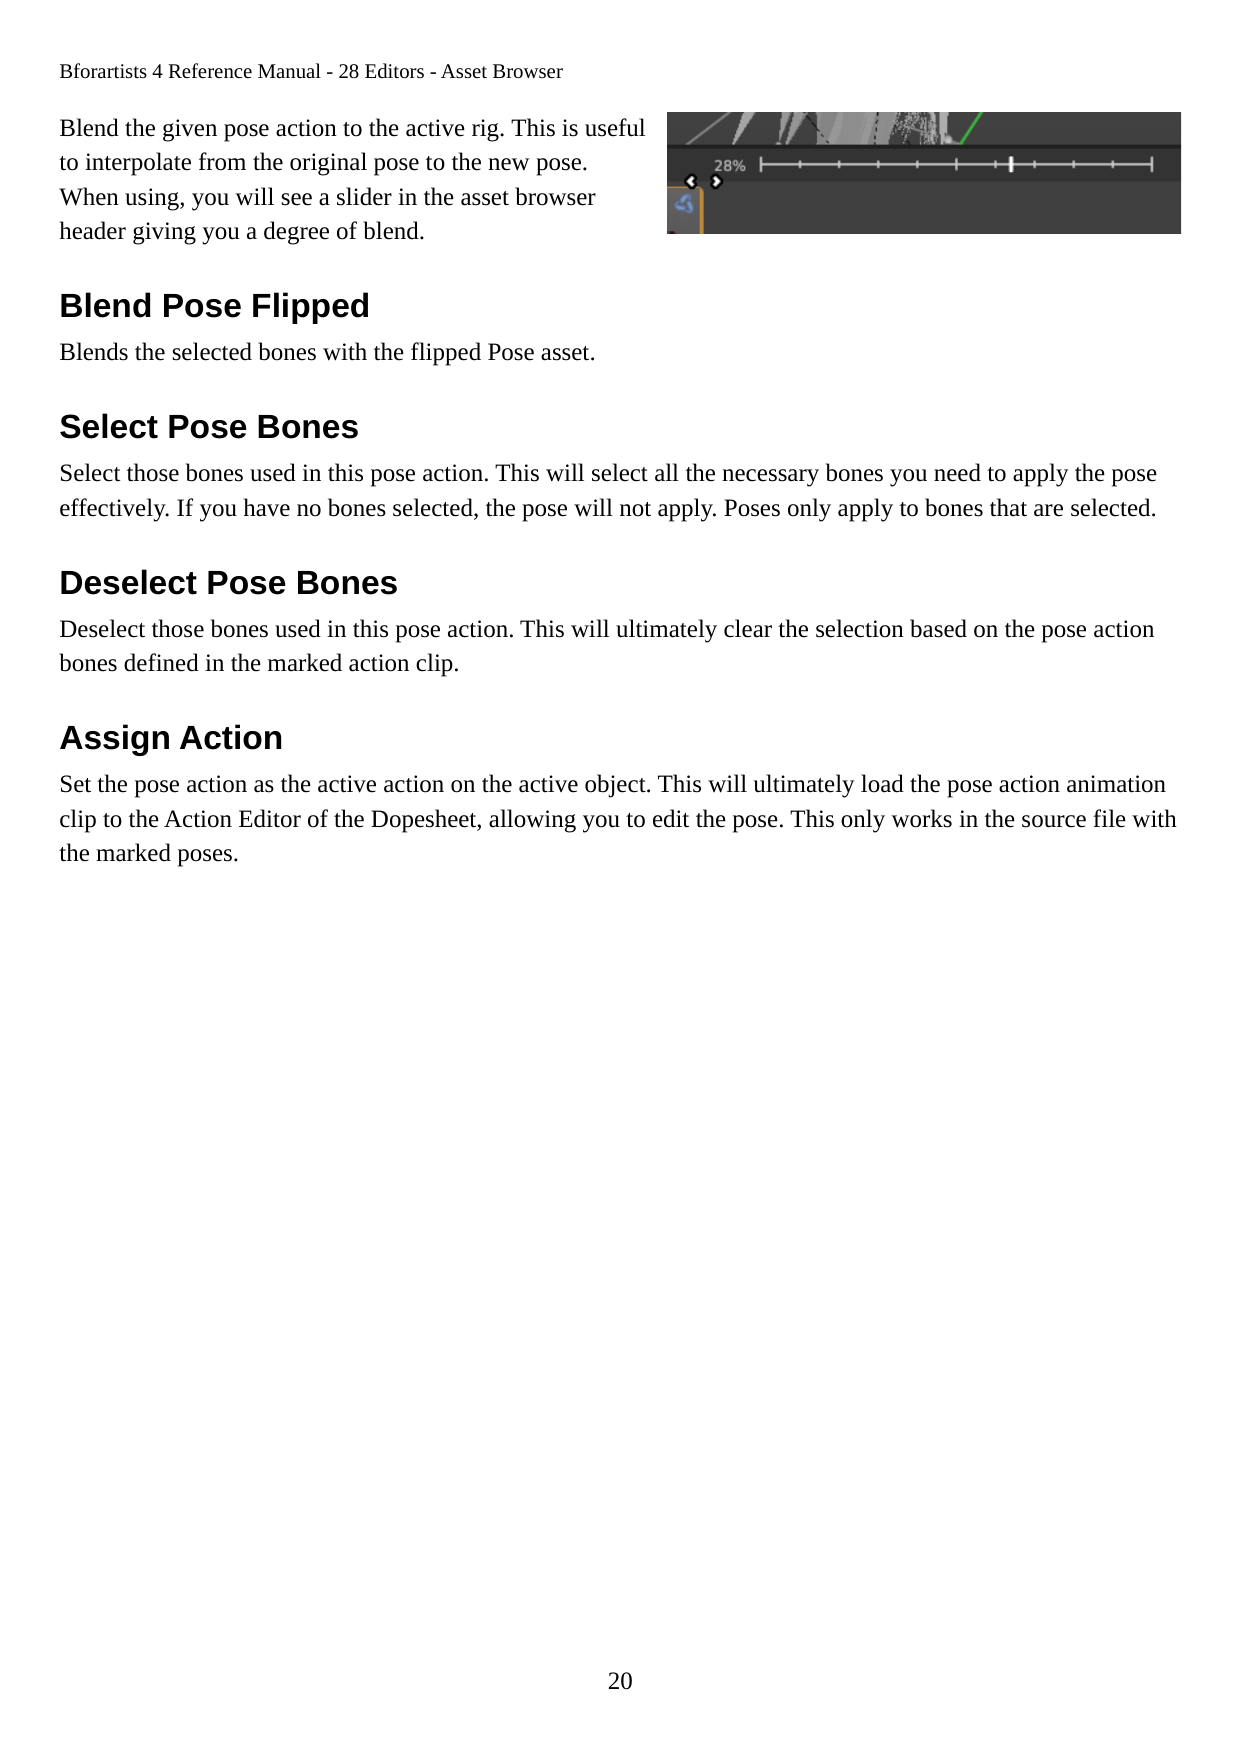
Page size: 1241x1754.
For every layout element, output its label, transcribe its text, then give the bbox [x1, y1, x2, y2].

subtitle Blend Pose Flipped [59, 286, 1181, 324]
text Blends the selected bones with the flipped Pose asset. [59, 337, 1181, 366]
subtitle Assign Action [59, 718, 1181, 757]
text Blend the given pose action to the active rig. This is useful to interpolate from the original pose to the new pose. When using, you will see a slider in the asset browser header giving you a degree of blend. [59, 113, 1181, 245]
text Select those bones used in this pose action. This will select all the necessary bones you need to apply the pose effectively. If you have no bones selected, the pose will not apply. Poses only apply to bones that are selected. [59, 458, 1181, 521]
subtitle Select Pose Bones [59, 407, 1181, 446]
subtitle Deselect Pose Bones [59, 562, 1181, 601]
text Set the pose action as the active action on the active object. This will ultimately load the pose action animation clip to the Action Editor of the Dopesheet, allowing you to edit the pose. This only works in the source file with the marked poses. [59, 769, 1181, 867]
picture [667, 112, 1182, 234]
text Deselect those bones used in this pose action. This will ultimately clear the selection based on the pose action bones defined in the marked action clip. [59, 614, 1181, 677]
